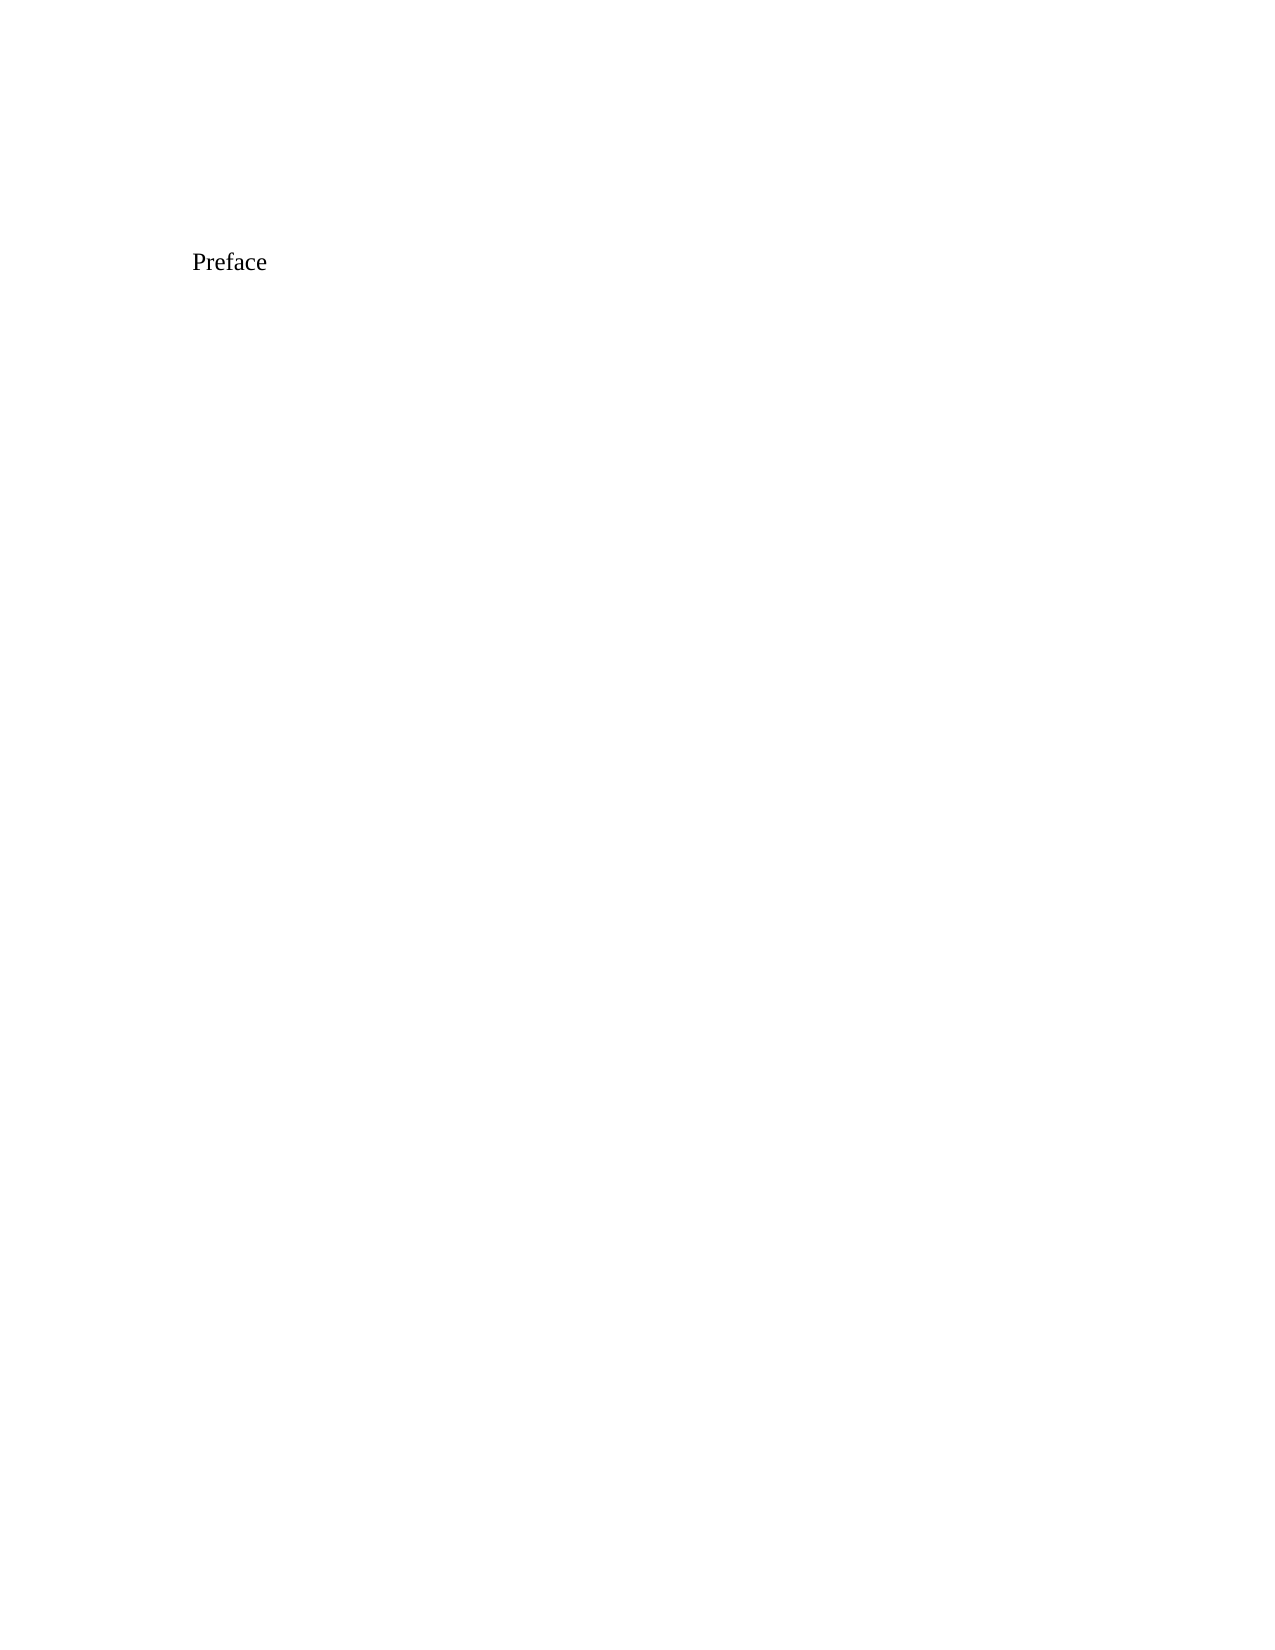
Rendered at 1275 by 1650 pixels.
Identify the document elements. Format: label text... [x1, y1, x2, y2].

text Preface [118, 247, 1157, 276]
